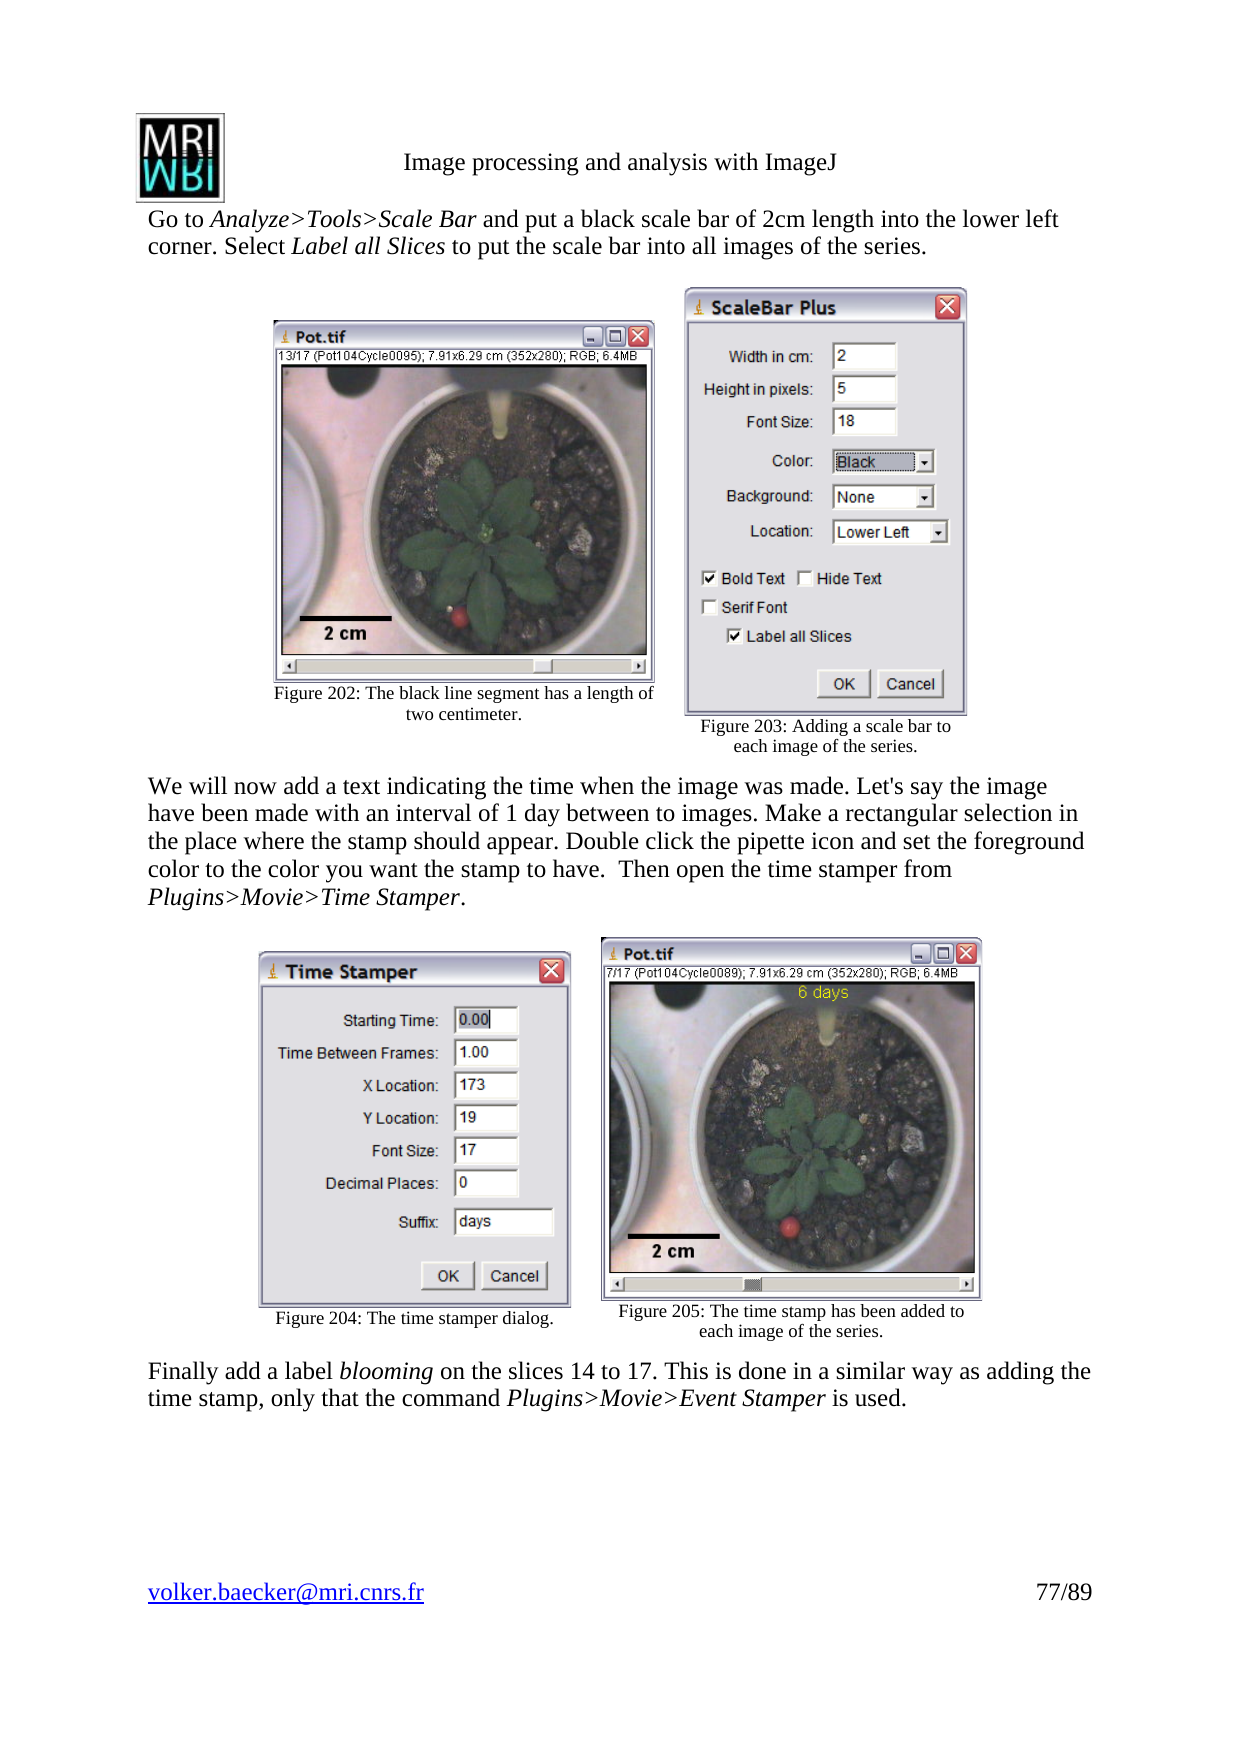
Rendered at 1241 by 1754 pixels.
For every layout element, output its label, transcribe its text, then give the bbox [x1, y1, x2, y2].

picture [135, 113, 225, 203]
picture [601, 937, 983, 1301]
text Finally add a label blooming on the slices 14 to 17. This is done in a similar way as adding the time stamp, only that the command Plugins>Movie>Event Stamper is used. [148, 1357, 1092, 1412]
text Figure 205: The time stamp has been added to each image of the series. [601, 1301, 982, 1342]
text Go to Analyze>Tools>Scale Bar and put a black scale bar of 2cm length into the lower left corner. Select Label all Slices to put the scale bar into all images of the series. [148, 205, 1092, 260]
text Figure 203: Adding a scale bar to each image of the series. [684, 716, 967, 757]
picture [684, 287, 968, 716]
picture [258, 951, 572, 1308]
text Figure 204: The time stamper dialog. [258, 1308, 571, 1328]
text Figure 202: The black line segment has a length of two centimeter. [273, 683, 654, 724]
text We will now add a text indicating the time when the image was made. Let's say the image have been made with an interval of 1 day between to images. Make a rectangular selection in the place where the stamp should appear. Double click the pipette icon and set the foreground color to the color you want the stamp to have. Then open the time stamper from Plugins>Movie>Time Stamper. [148, 772, 1092, 910]
picture [273, 320, 655, 683]
